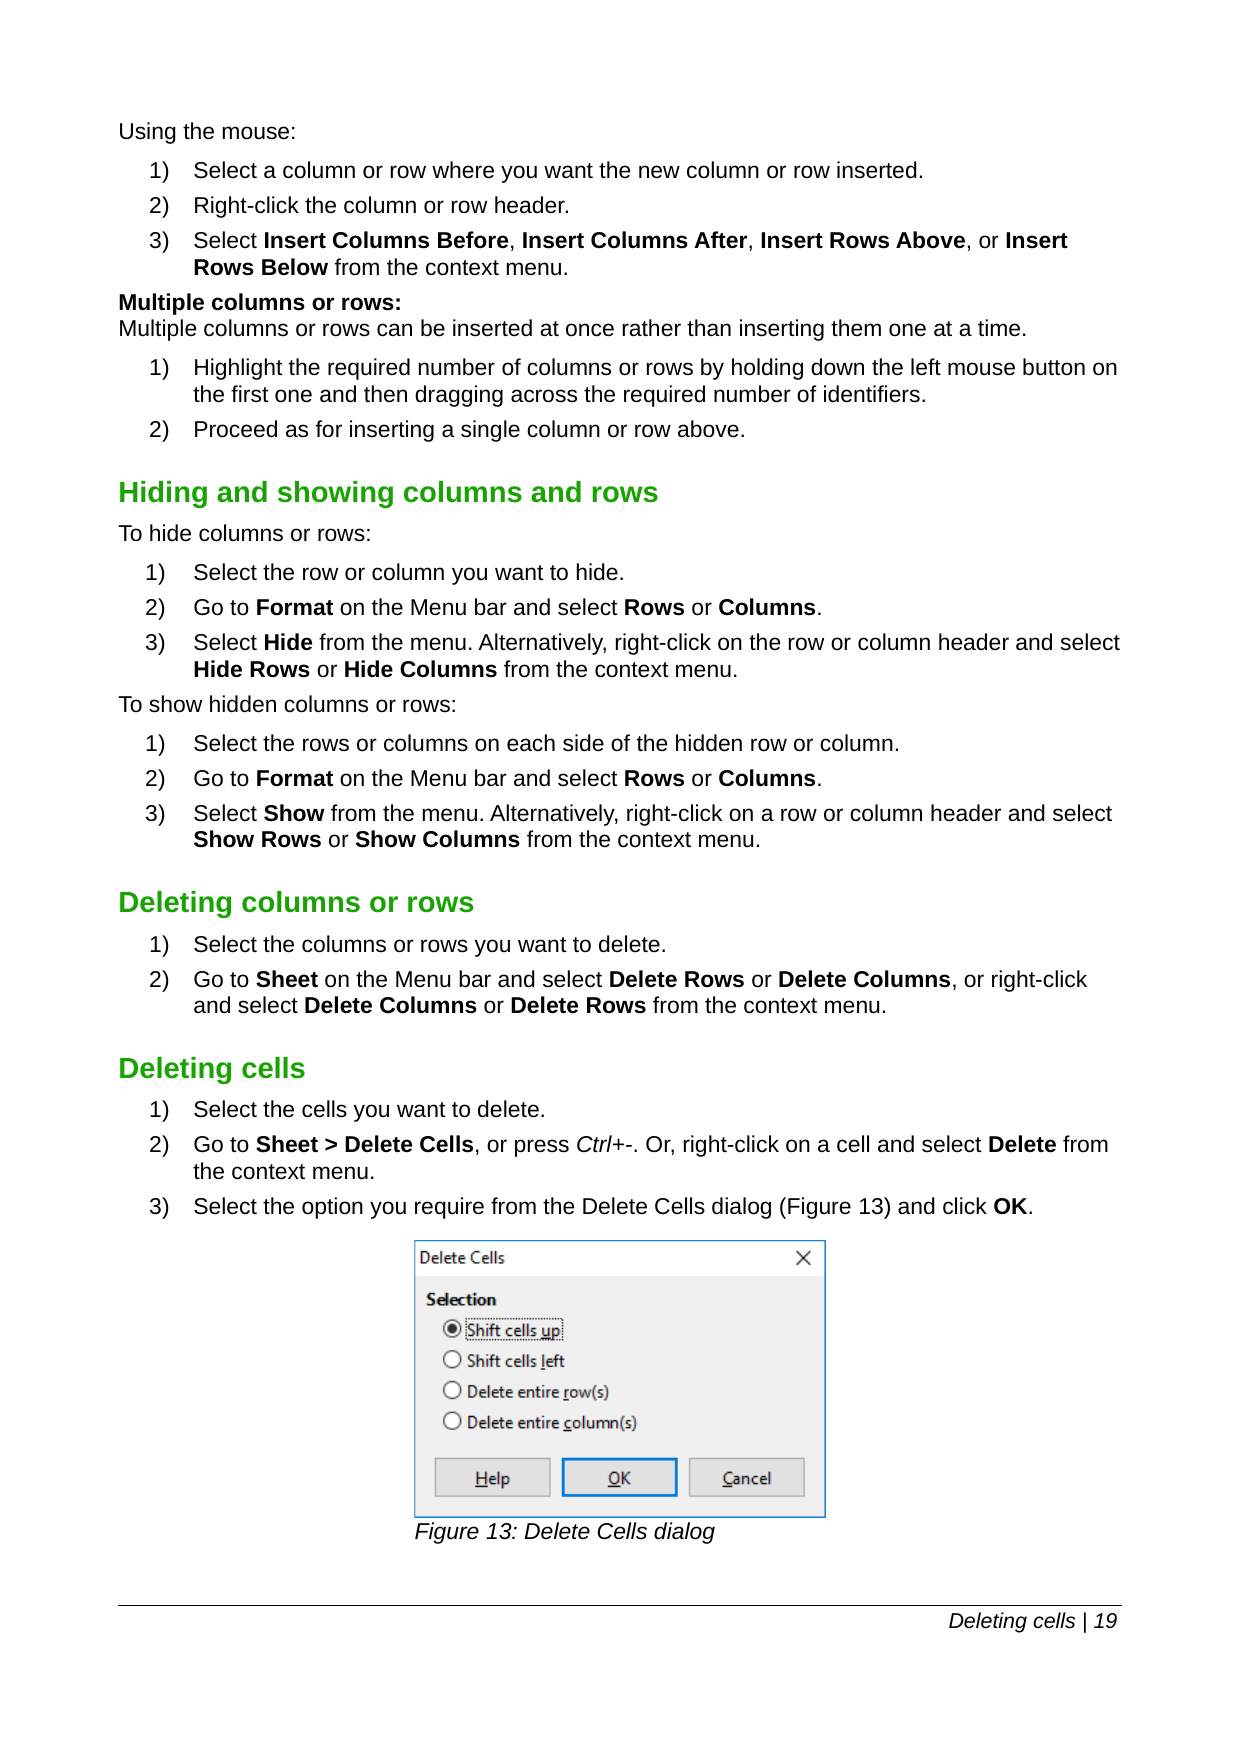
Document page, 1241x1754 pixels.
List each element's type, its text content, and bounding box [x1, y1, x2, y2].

picture [414, 1240, 826, 1518]
text Multiple columns or rows: [118, 289, 1122, 315]
list Select the option you require from the Delete Cells dialog (Figure 13) and click OK. [169, 1193, 1122, 1219]
text Figure 13: Delete Cells dialog [414, 1518, 826, 1544]
list Select the cells you want to delete. [169, 1096, 1122, 1123]
text To hide columns or rows: [118, 520, 1122, 546]
list Multiple columns or rows can be inserted at once rather than inserting them one at a time. [118, 315, 1122, 342]
list Proceed as for inserting a single column or row above. [169, 416, 1122, 442]
list Select the columns or rows you want to delete. [169, 931, 1122, 957]
list Right-click the column or row header. [169, 192, 1122, 218]
list Select the rows or columns on each side of the hidden row or column. [165, 729, 1122, 756]
list Go to Sheet on the Menu bar and select Delete Rows or Delete Columns, or right-click and select Delete Columns or Delete Rows from the context menu. [169, 966, 1122, 1018]
subtitle Deleting columns or rows [118, 885, 1122, 919]
list Select the row or column you want to hide. [165, 559, 1122, 585]
subtitle Hiding and showing columns and rows [118, 474, 1122, 508]
list Go to Format on the Menu bar and select Rows or Columns. [165, 594, 1122, 620]
list Select Insert Columns Before, Insert Columns After, Insert Rows Above, or Insert Rows Below from the context menu. [169, 227, 1122, 280]
list Select Hide from the menu. Alternatively, right-click on the row or column header and select Hide Rows or Hide Columns from the context menu. [165, 629, 1122, 682]
list Go to Format on the Menu bar and select Rows or Columns. [165, 765, 1122, 791]
list Select a column or row where you want the new column or row inserted. [169, 157, 1122, 183]
list Select Show from the menu. Alternatively, right-click on a row or column header and select Show Rows or Show Columns from the context menu. [165, 800, 1122, 853]
list Highlight the required number of columns or rows by holding down the left mouse button on the first one and then dragging across the required number of identifiers. [169, 354, 1122, 407]
list Go to Sheet > Delete Cells, or press Ctrl+-. Or, right-click on a cell and select Delete from the context menu. [169, 1131, 1122, 1184]
text To show hidden columns or rows: [118, 691, 1122, 717]
list Using the mouse: [118, 118, 1122, 144]
subtitle Deleting cells [118, 1051, 1122, 1084]
